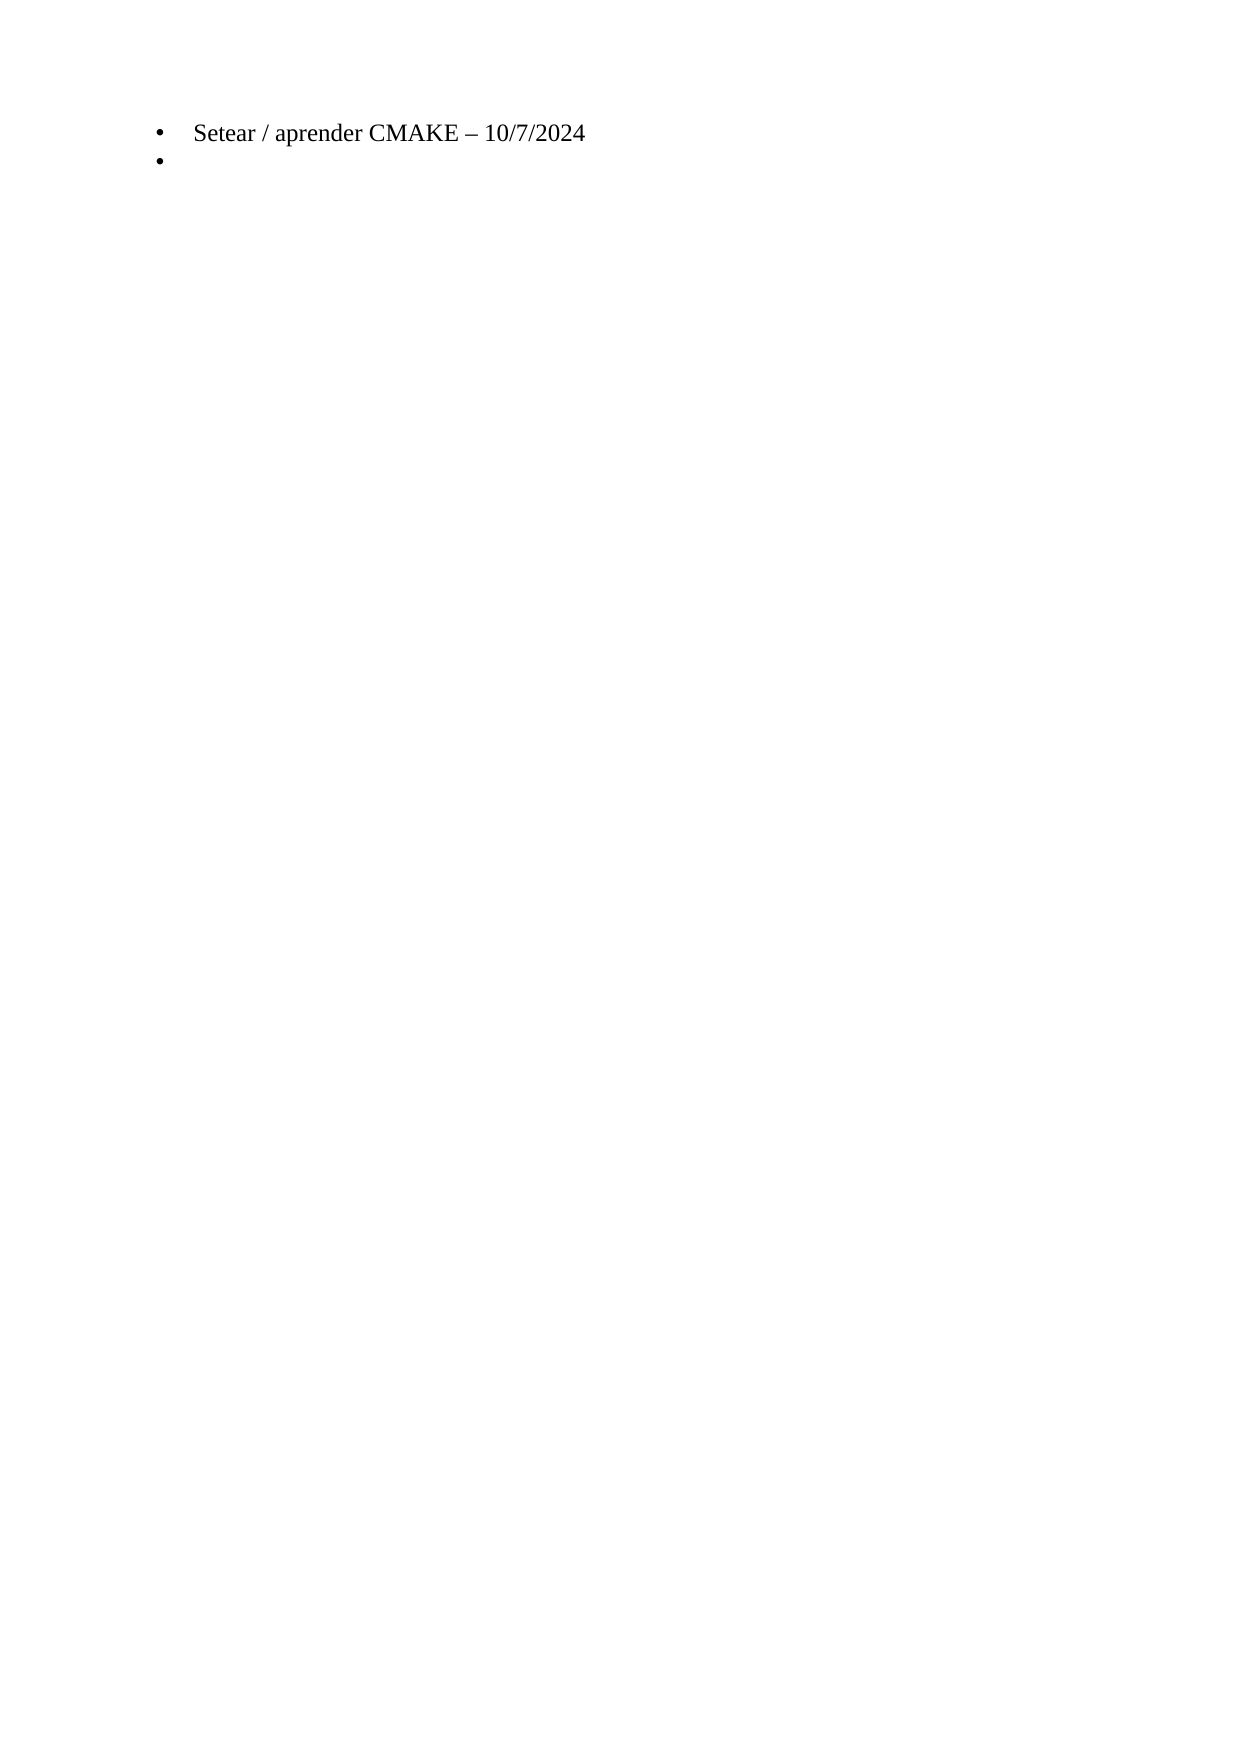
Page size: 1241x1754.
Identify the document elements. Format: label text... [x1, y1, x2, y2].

list Setear / aprender CMAKE – 10/7/2024 [156, 118, 1122, 147]
